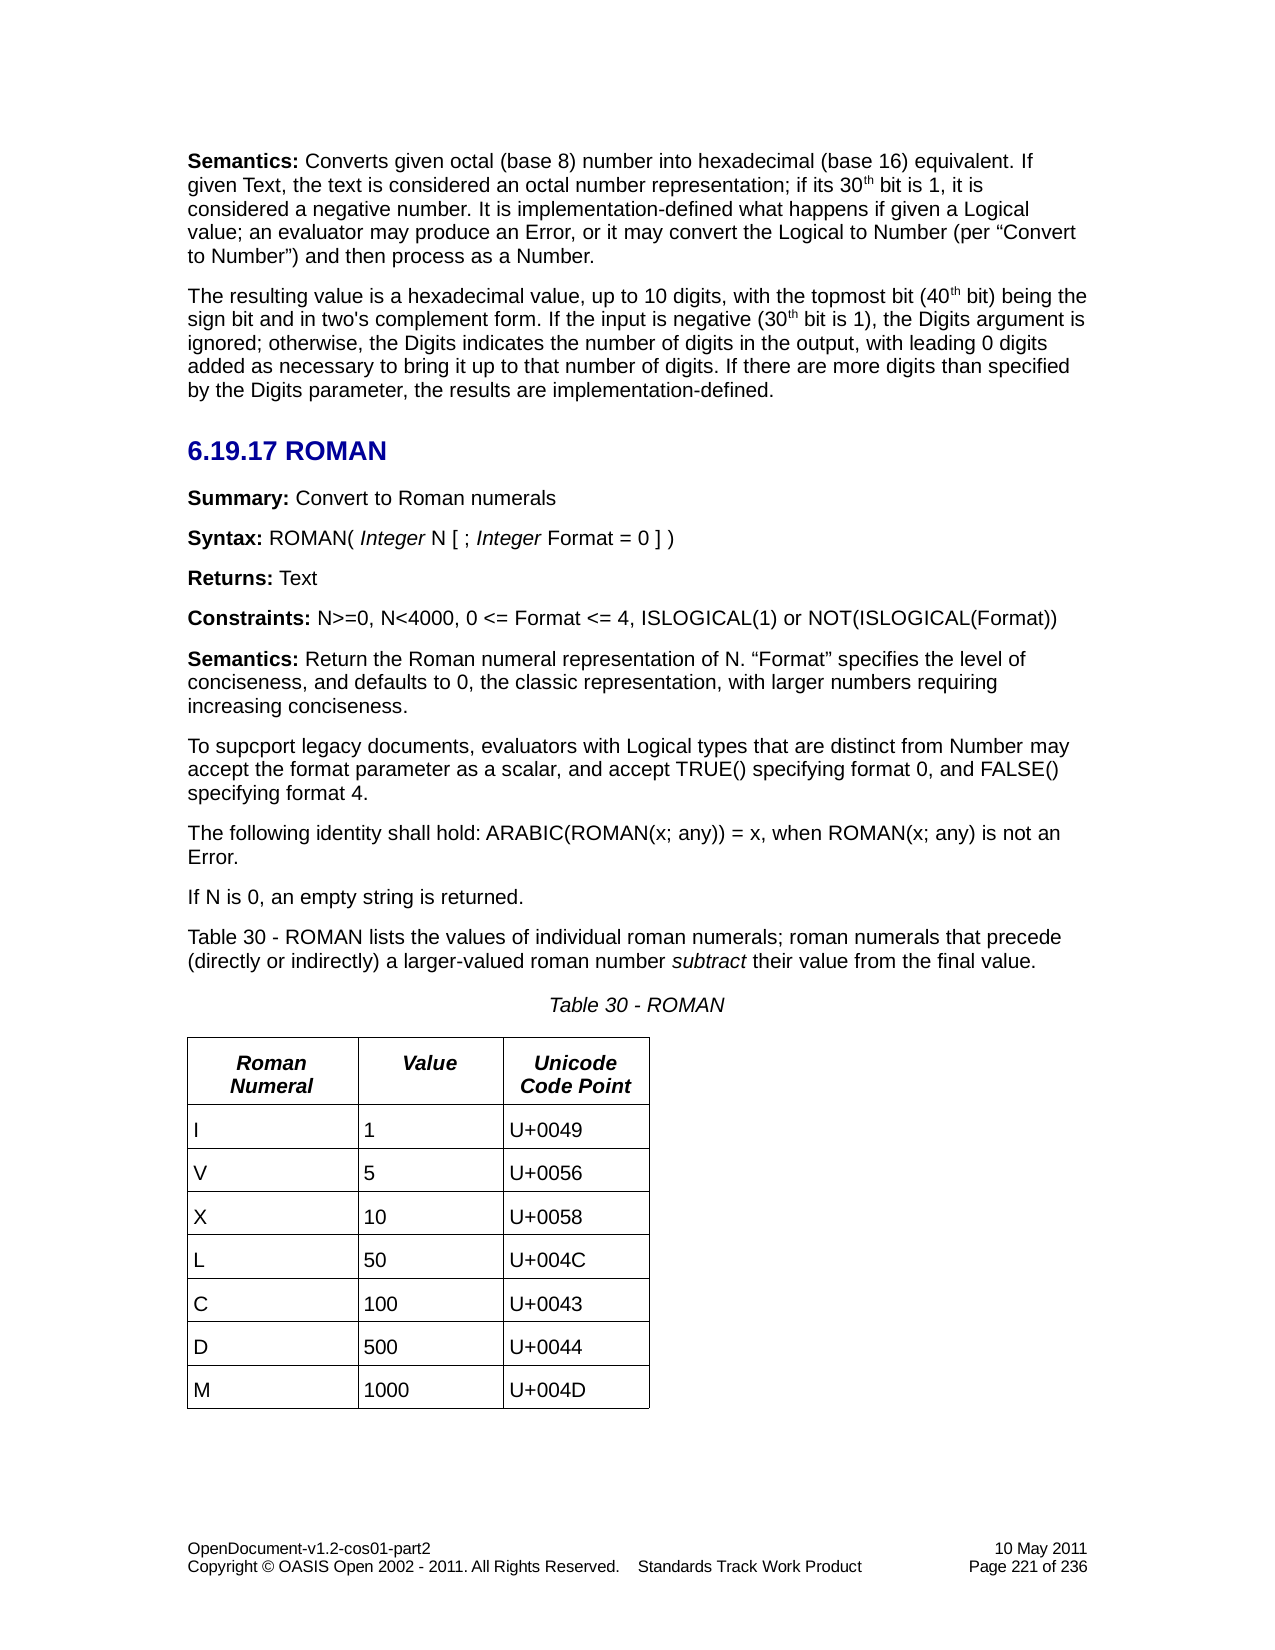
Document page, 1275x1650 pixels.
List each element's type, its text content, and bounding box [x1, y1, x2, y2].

text The resulting value is a hexadecimal value, up to 10 digits, with the topmost bit (40th bit) being the sign bit and in two's complement form. If the input is negative (30th bit is 1), the Digits argument is ignored; otherwise, the Digits indicates the number of digits in the output, with leading 0 digits added as necessary to bring it up to that number of digits. If there are more digits than specified by the Digits parameter, the results are implementation-defined. [187, 284, 1088, 402]
table_cell U+0058 [504, 1192, 649, 1234]
table_header Value [359, 1038, 503, 1104]
table_cell L [188, 1235, 358, 1278]
table_cell U+0044 [504, 1322, 649, 1365]
table_cell U+0056 [504, 1149, 649, 1191]
table_cell 1000 [359, 1366, 503, 1408]
text Table 30 - ROMAN [187, 993, 1088, 1017]
table_cell 500 [359, 1322, 503, 1365]
table_cell U+004C [504, 1235, 649, 1278]
table_header Roman Numeral [188, 1038, 358, 1104]
text Table 30 - ROMAN lists the values of individual roman numerals; roman numerals that precede (directly or indirectly) a larger-valued roman number subtract their value from the final value. [187, 926, 1088, 973]
text If N is 0, an empty string is returned. [187, 885, 1088, 909]
table_cell 100 [359, 1279, 503, 1321]
table_cell U+004D [504, 1366, 649, 1408]
text Summary: Convert to Roman numerals [187, 486, 1088, 510]
text The following identity shall hold: ARABIC(ROMAN(x; any)) = x, when ROMAN(x; any) is not an Error. [187, 822, 1088, 869]
table_cell 50 [359, 1235, 503, 1278]
table_cell M [188, 1366, 358, 1408]
text Returns: Text [187, 567, 1088, 590]
table_header Unicode Code Point [504, 1038, 649, 1104]
text To supcport legacy documents, evaluators with Logical types that are distinct from Number may accept the format parameter as a scalar, and accept TRUE() specifying format 0, and FALSE() specifying format 4. [187, 734, 1088, 805]
table_cell 1 [359, 1105, 503, 1147]
table_cell V [188, 1149, 358, 1191]
table_cell 10 [359, 1192, 503, 1234]
table_cell 5 [359, 1149, 503, 1191]
text Semantics: Converts given octal (base 8) number into hexadecimal (base 16) equivalent. If given Text, the text is considered an octal number representation; if its 30th bit is 1, it is considered a negative number. It is implementation-defined what happens if given a Logical value; an evaluator may produce an Error, or it may convert the Logical to Number (per “Convert to Number”) and then process as a Number. [187, 150, 1088, 268]
table_cell D [188, 1322, 358, 1365]
table_cell I [188, 1105, 358, 1147]
subtitle ROMAN [187, 435, 1088, 465]
text Constraints: N>=0, N<4000, 0 <= Format <= 4, ISLOGICAL(1) or NOT(ISLOGICAL(Format)) [187, 607, 1088, 630]
table_cell U+0049 [504, 1105, 649, 1147]
table_cell X [188, 1192, 358, 1234]
text Semantics: Return the Roman numeral representation of N. “Format” specifies the level of conciseness, and defaults to 0, the classic representation, with larger numbers requiring increasing conciseness. [187, 647, 1088, 718]
table_cell C [188, 1279, 358, 1321]
text Syntax: ROMAN( Integer N [ ; Integer Format = 0 ] ) [187, 526, 1088, 550]
table_cell U+0043 [504, 1279, 649, 1321]
